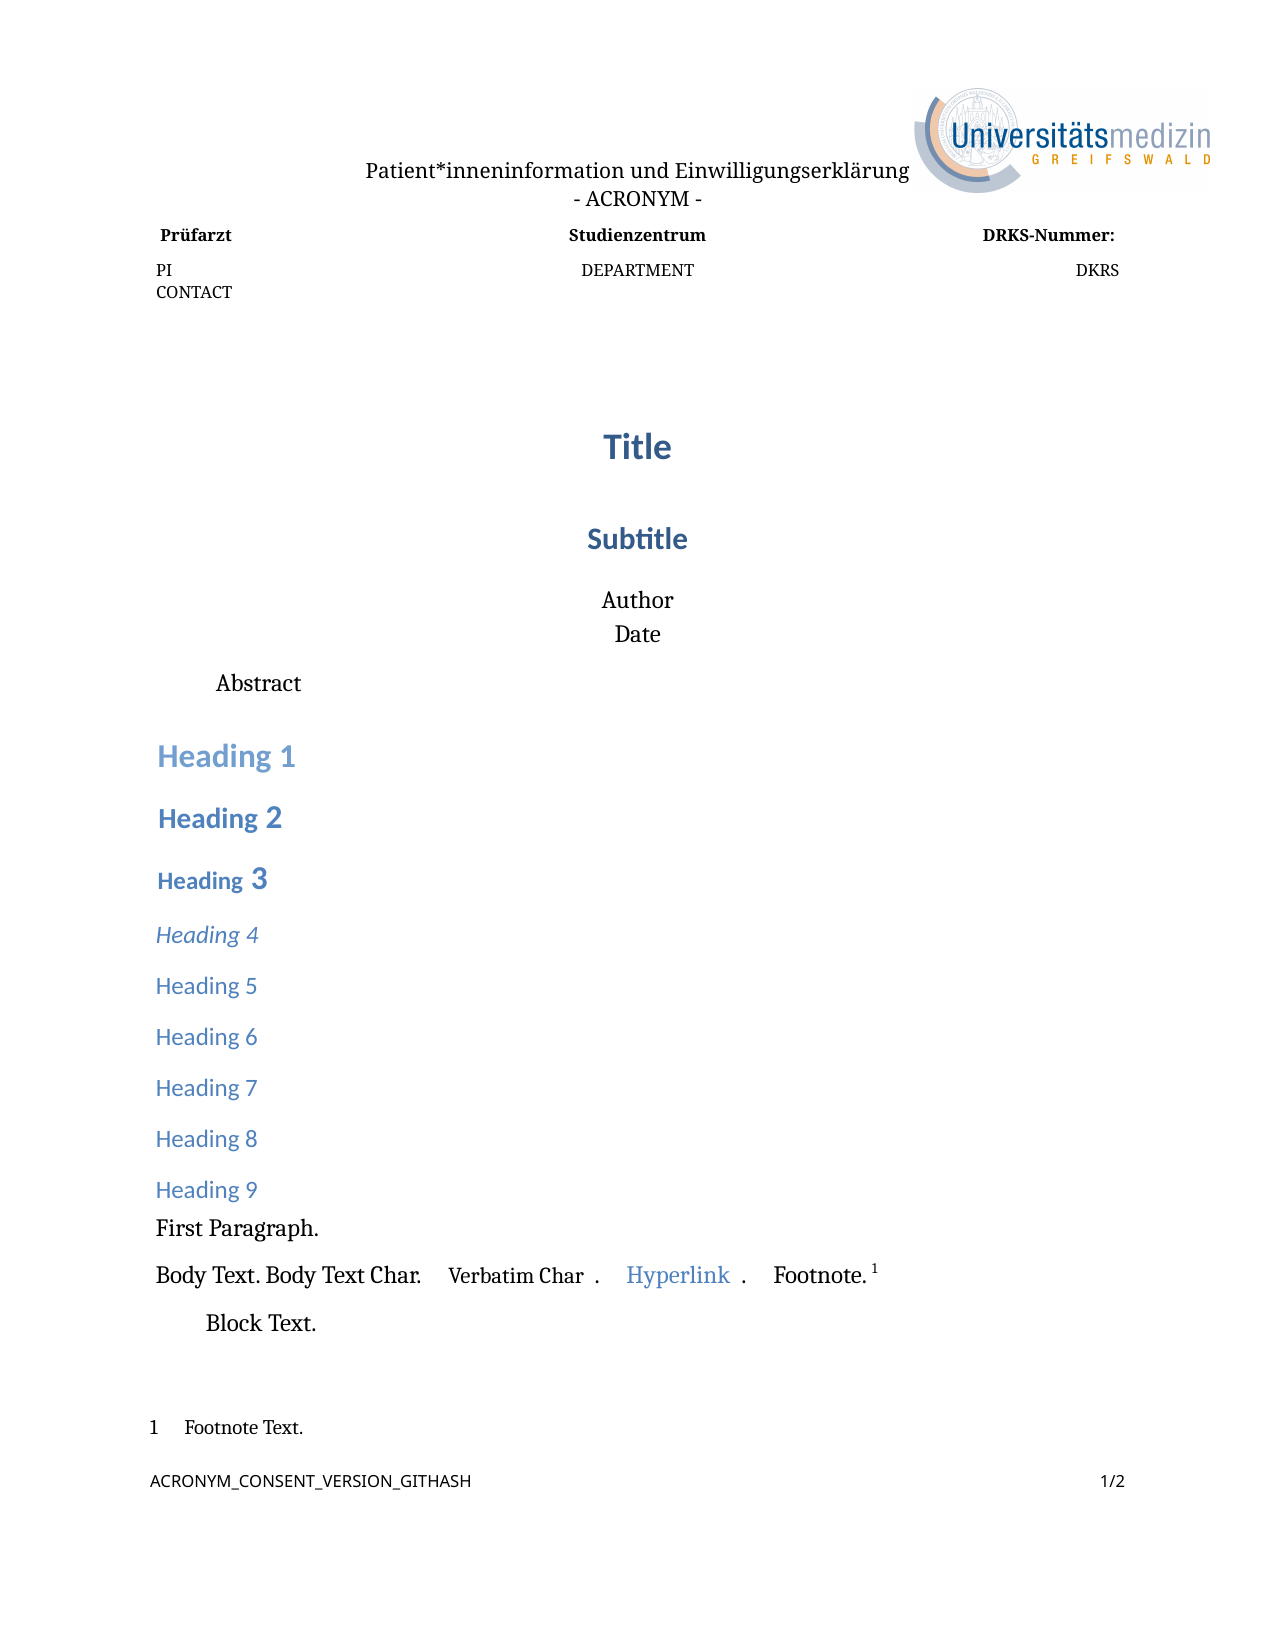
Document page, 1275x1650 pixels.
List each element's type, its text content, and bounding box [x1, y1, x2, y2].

subtitle Heading 4 [150, 919, 1125, 949]
subtitle Heading 7 [150, 1072, 1125, 1103]
subtitle Heading 1 [150, 735, 1125, 775]
text Block Text. [200, 1309, 1075, 1337]
subtitle Heading 5 [150, 970, 1125, 1000]
subtitle Heading 2 [150, 796, 1125, 837]
text First Paragraph. [150, 1214, 1125, 1243]
subtitle Heading 6 [150, 1021, 1125, 1052]
text Body Text. Body Text Char. Verbatim Char . Hyperlink . Footnote. [150, 1261, 1125, 1289]
text Footnote Text. [150, 1416, 1125, 1440]
subtitle Heading 9 [150, 1174, 1125, 1205]
text Date [150, 616, 1125, 650]
text Abstract [209, 665, 1066, 699]
text Author [150, 582, 1125, 616]
subtitle Heading 3 [150, 857, 1125, 898]
subtitle Heading 8 [150, 1123, 1125, 1154]
title Title [150, 423, 1125, 469]
subtitle Subtitle [150, 519, 1125, 557]
picture [914, 88, 1210, 193]
